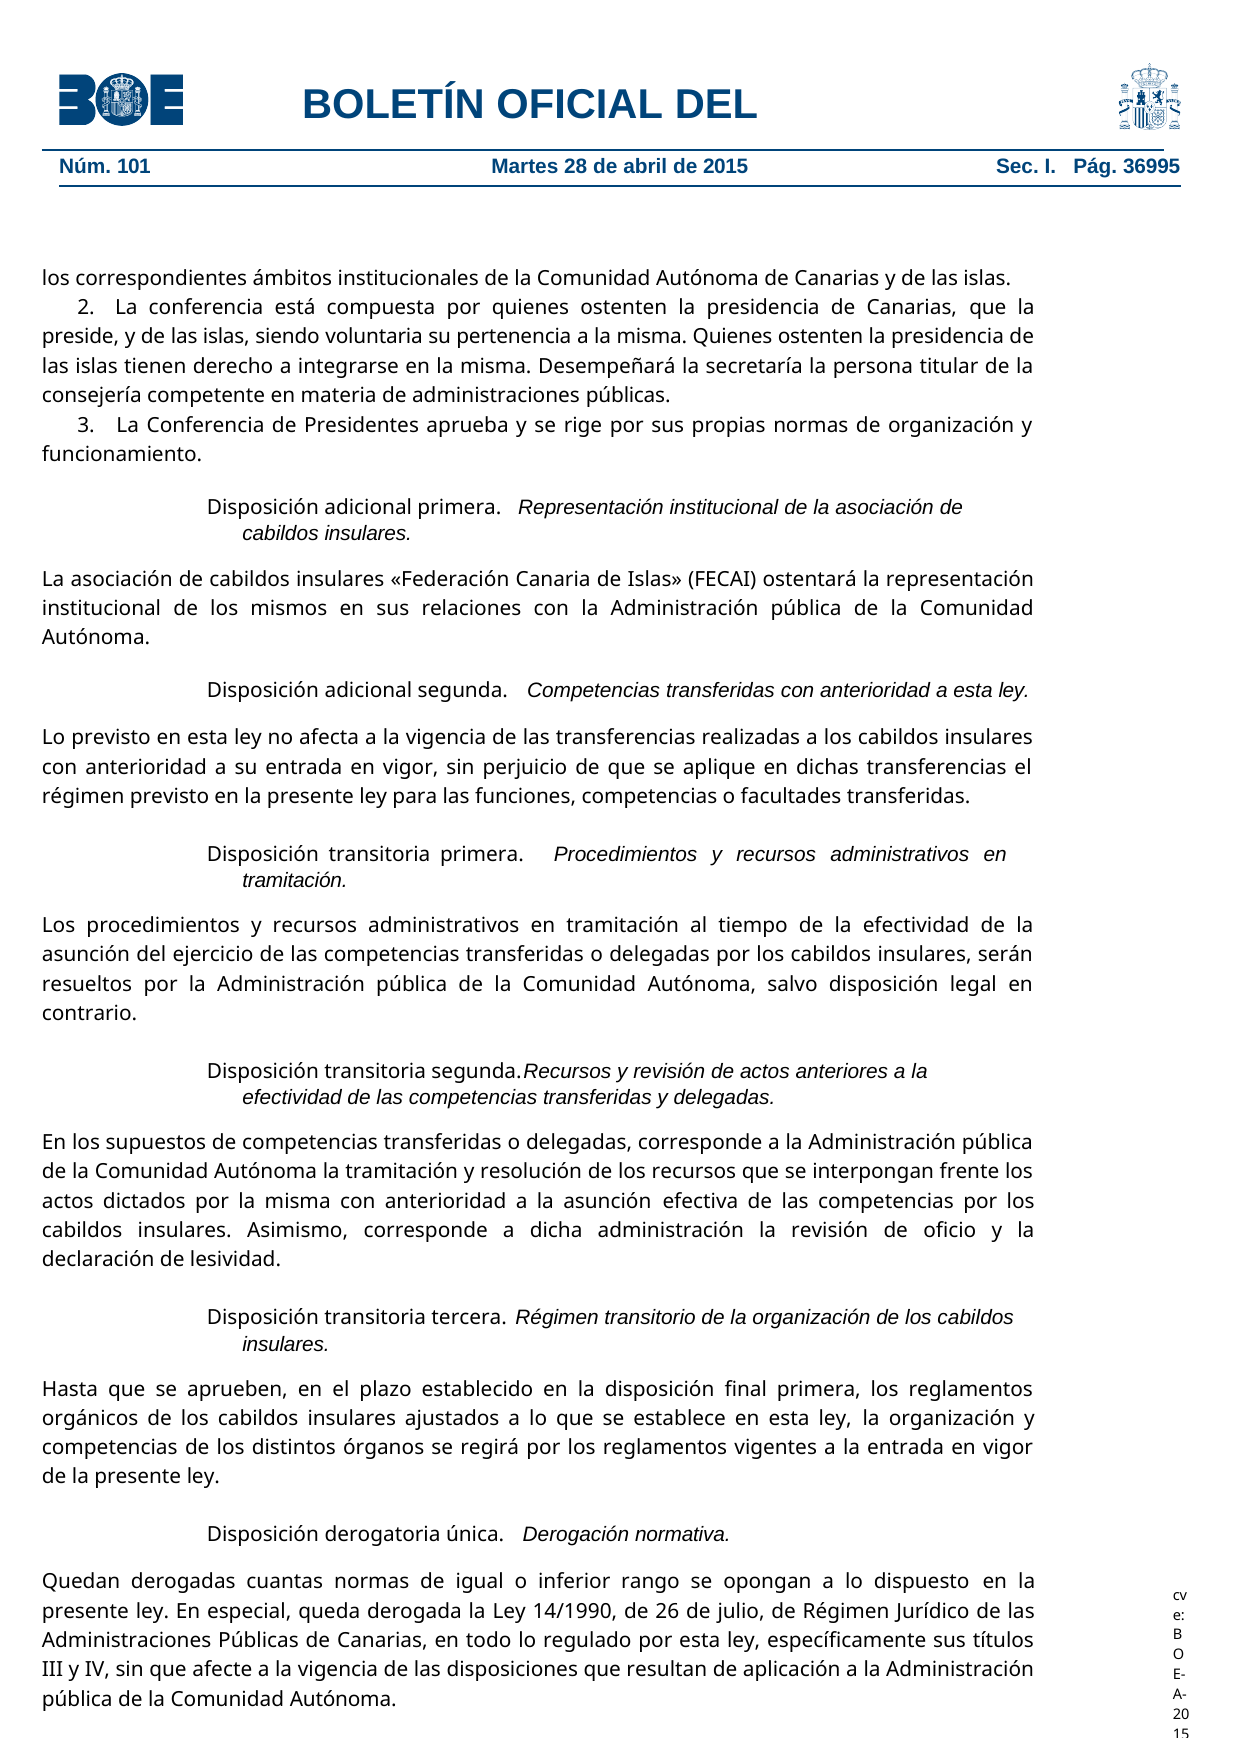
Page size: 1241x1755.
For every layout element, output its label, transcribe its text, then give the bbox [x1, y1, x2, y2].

text Disposición transitoria primera. Procedimientos y recursos administrativos en tramitación. [207, 839, 1034, 892]
list La conferencia está compuesta por quienes ostenten la presidencia de Canarias, que la preside, y de las islas, siendo voluntaria su pertenencia a la misma. Quienes ostenten la presidencia de las islas tienen derecho a integrarse en la misma. Desempeñará la secretaría la persona titular de la consejería competente en materia de administraciones públicas. [42, 292, 1034, 408]
text Lo previsto en esta ley no afecta a la vigencia de las transferencias realizadas a los cabildos insulares con anterioridad a su entrada en vigor, sin perjuicio de que se aplique en dichas transferencias el régimen previsto en la presente ley para las funciones, competencias o facultades transferidas. [42, 722, 1034, 809]
text Disposición transitoria tercera. Régimen transitorio de la organización de los cabildos insulares. [207, 1302, 1034, 1355]
subtitle Núm. 101 Martes 28 de abril de 2015 Sec. I. Pág. 36995 [59, 154, 1199, 178]
text los correspondientes ámbitos institucionales de la Comunidad Autónoma de Canarias y de las islas. [42, 263, 1034, 291]
list La Conferencia de Presidentes aprueba y se rige por sus propias normas de organización y funcionamiento. [42, 410, 1034, 467]
text Disposición adicional primera. Representación institucional de la asociación de cabildos insulares. [207, 492, 1034, 545]
text Quedan derogadas cuantas normas de igual o inferior rango se opongan a lo dispuesto en la presente ley. En especial, queda derogada la Ley 14/1990, de 26 de julio, de Régimen Jurídico de las Administraciones Públicas de Canarias, en todo lo regulado por esta ley, específicamente sus títulos III y IV, sin que afecte a la vigencia de las disposiciones que resultan de aplicación a la Administración pública de la Comunidad Autónoma. [42, 1567, 1035, 1712]
text Disposición derogatoria única. Derogación normativa. [207, 1519, 1199, 1548]
text En los supuestos de competencias transferidas o delegadas, corresponde a la Administración pública de la Comunidad Autónoma la tramitación y resolución de los recursos que se interpongan frente los actos dictados por la misma con anterioridad a la asunción efectiva de las competencias por los cabildos insulares. Asimismo, corresponde a dicha administración la revisión de oficio y la declaración de lesividad. [42, 1127, 1035, 1273]
text Los procedimientos y recursos administrativos en tramitación al tiempo de la efectividad de la asunción del ejercicio de las competencias transferidas o delegadas por los cabildos insulares, serán resueltos por la Administración pública de la Comunidad Autónoma, salvo disposición legal en contrario. [42, 910, 1034, 1027]
text cve: BOE-A-2015-4621 [1173, 1584, 1191, 1738]
text La asociación de cabildos insulares «Federación Canaria de Islas» (FECAI) ostentará la representación institucional de los mismos en sus relaciones con la Administración pública de la Comunidad Autónoma. [42, 564, 1035, 651]
text Hasta que se aprueben, en el plazo establecido en la disposición final primera, los reglamentos orgánicos de los cabildos insulares ajustados a lo que se establece en esta ley, la organización y competencias de los distintos órganos se regirá por los reglamentos vigentes a la entrada en vigor de la presente ley. [42, 1374, 1034, 1490]
text Disposición adicional segunda. Competencias transferidas con anterioridad a esta ley. [207, 675, 1199, 704]
text Disposición transitoria segunda. Recursos y revisión de actos anteriores a la efectividad de las competencias transferidas y delegadas. [207, 1056, 1034, 1109]
